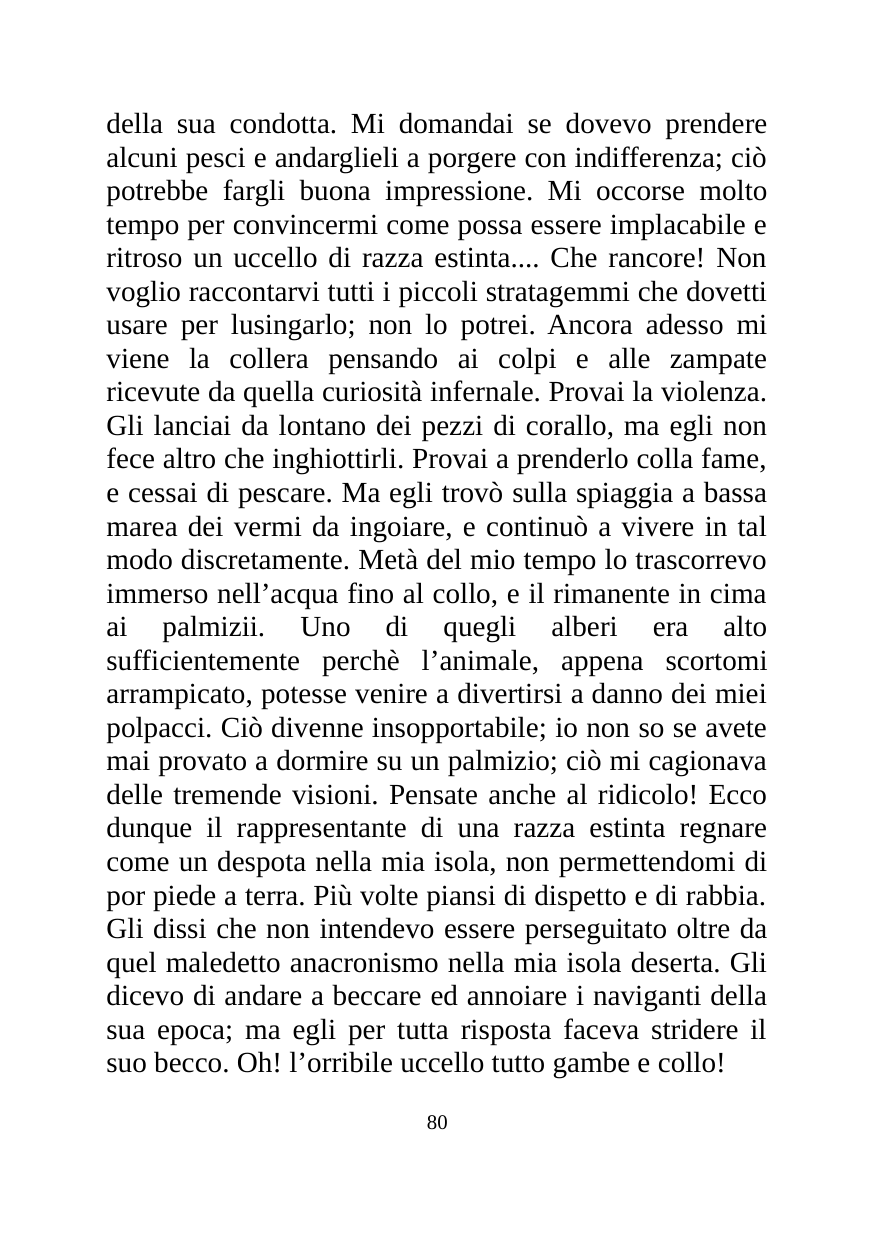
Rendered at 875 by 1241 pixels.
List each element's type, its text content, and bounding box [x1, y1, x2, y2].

text della sua condotta. Mi domandai se dovevo prendere alcuni pesci e andarglieli a porgere con indifferenza; ciò potrebbe fargli buona impressione. Mi occorse molto tempo per convincermi come possa essere implacabile e ritroso un uccello di razza estinta.... Che rancore! Non voglio raccontarvi tutti i piccoli stratagemmi che dovetti usare per lusingarlo; non lo potrei. Ancora adesso mi viene la collera pensando ai colpi e alle zampate ricevute da quella curiosità infernale. Provai la violenza. Gli lanciai da lontano dei pezzi di corallo, ma egli non fece altro che inghiottirli. Provai a prenderlo colla fame, e cessai di pescare. Ma egli trovò sulla spiaggia a bassa marea dei vermi da ingoiare, e continuò a vivere in tal modo discretamente. Metà del mio tempo lo trascorrevo immerso nell’acqua fino al collo, e il rimanente in cima ai palmizii. Uno di quegli alberi era alto sufficientemente perchè l’animale, appena scortomi arrampicato, potesse venire a divertirsi a danno dei miei polpacci. Ciò divenne insopportabile; io non so se avete mai provato a dormire su un palmizio; ciò mi cagionava delle tremende visioni. Pensate anche al ridicolo! Ecco dunque il rappresentante di una razza estinta regnare come un despota nella mia isola, non permettendomi di por piede a terra. Più volte piansi di dispetto e di rabbia. Gli dissi che non intendevo essere perseguitato oltre da quel maledetto anacronismo nella mia isola deserta. Gli dicevo di andare a beccare ed annoiare i naviganti della sua epoca; ma egli per tutta risposta faceva stridere il suo becco. Oh! l’orribile uccello tutto gambe e collo! [106, 106, 768, 1079]
